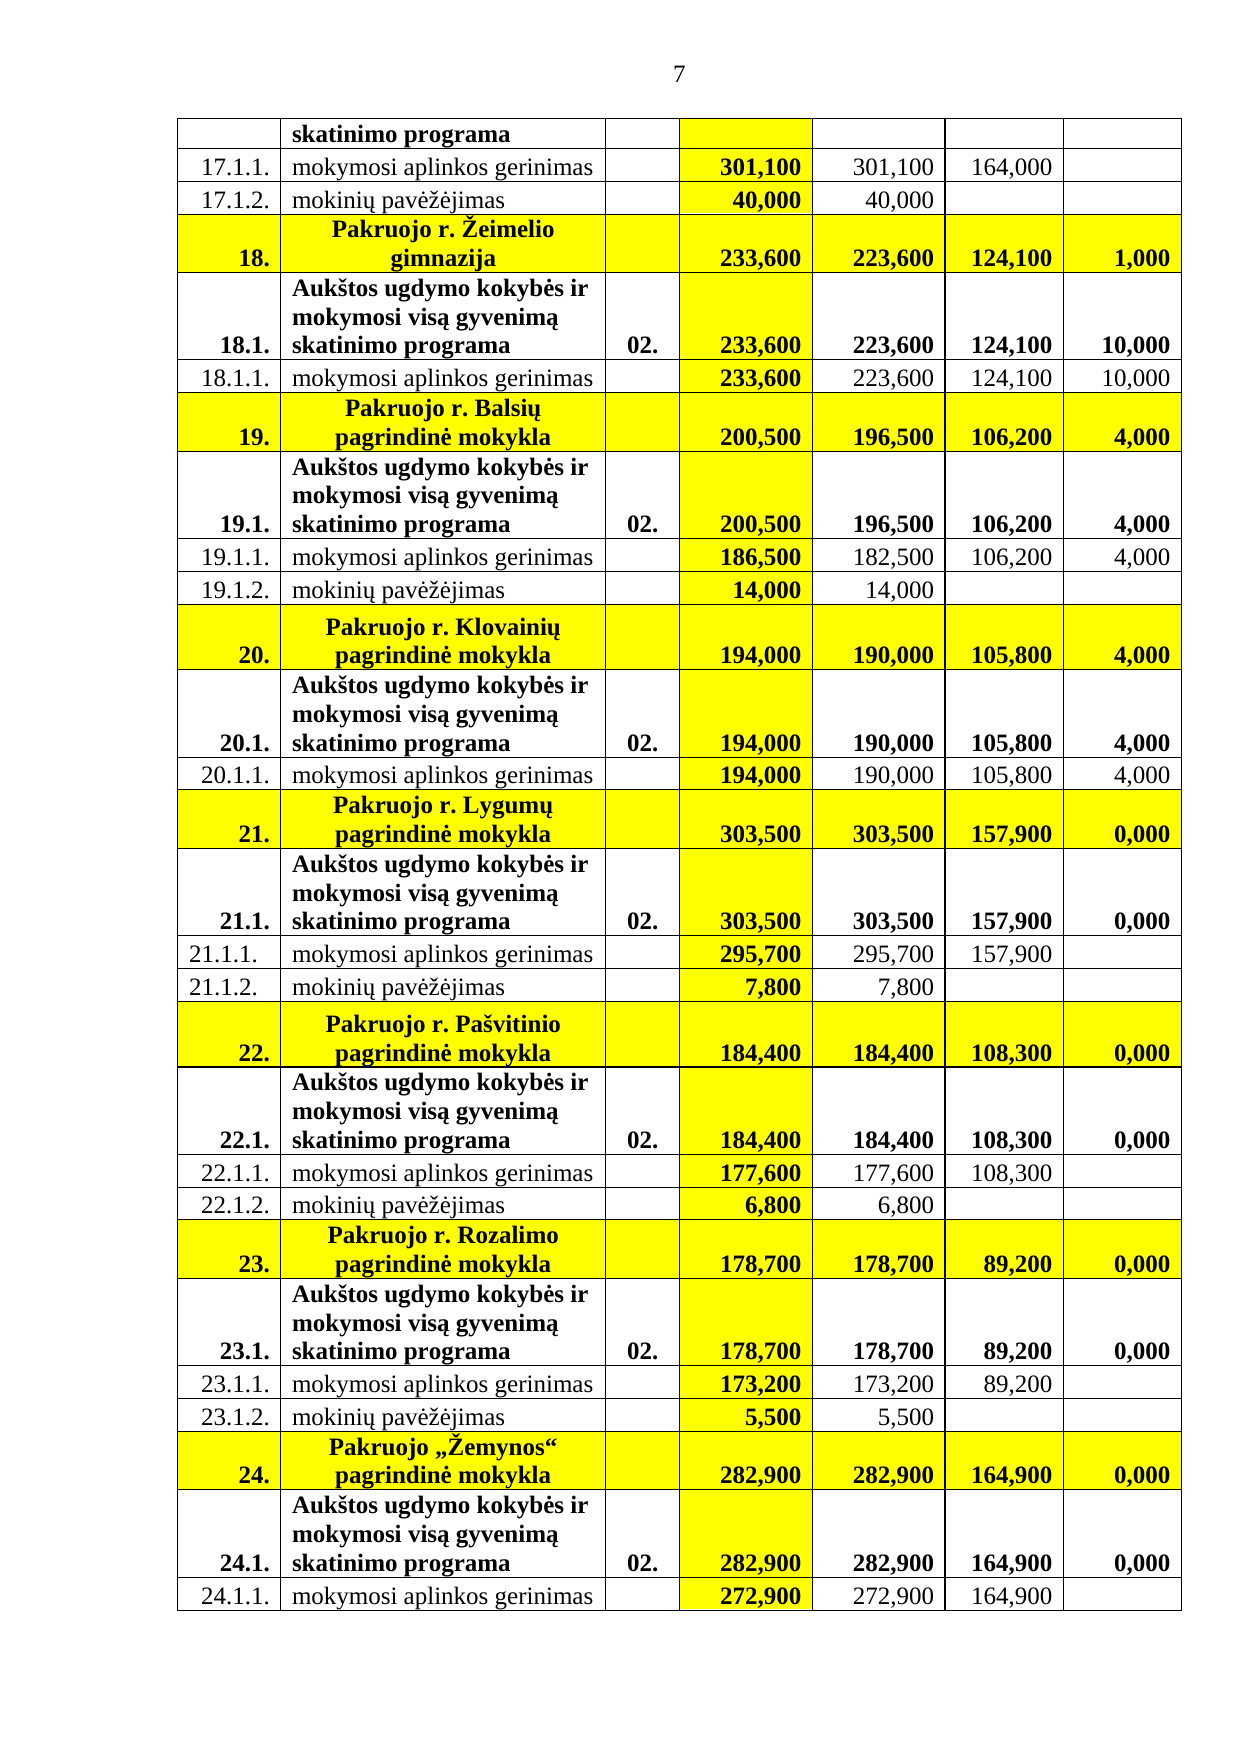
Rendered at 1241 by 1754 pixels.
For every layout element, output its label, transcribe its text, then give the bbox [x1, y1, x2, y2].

table_cell 0,000 [1064, 1220, 1181, 1278]
table_cell mokymosi aplinkos gerinimas [281, 758, 605, 789]
table_cell mokinių pavėžėjimas [281, 969, 605, 1001]
table_cell 124,100 [946, 273, 1063, 359]
table_cell 223,600 [813, 215, 944, 272]
table_cell [946, 182, 1063, 213]
table_cell 24.1.1. [178, 1578, 280, 1609]
table_cell 196,500 [813, 393, 944, 451]
table_cell mokinių pavėžėjimas [281, 1188, 605, 1219]
table_cell 02. [606, 849, 679, 935]
table_cell mokymosi aplinkos gerinimas [281, 539, 605, 571]
table_cell 40,000 [813, 182, 944, 213]
table_cell 4,000 [1064, 758, 1181, 789]
table_cell 295,700 [680, 936, 812, 968]
table_cell 89,200 [946, 1279, 1063, 1365]
table_cell 303,500 [680, 790, 812, 848]
table_cell 21. [178, 790, 280, 848]
table_cell 14,000 [813, 572, 944, 604]
table_cell [606, 1366, 679, 1398]
table_cell 20.1.1. [178, 758, 280, 789]
table_cell 272,900 [813, 1578, 944, 1609]
table_cell 223,600 [813, 360, 944, 392]
table_cell 157,900 [946, 849, 1063, 935]
table_cell [606, 149, 679, 181]
table_cell Pakruojo r. Pašvitinio pagrindinė mokykla [281, 1002, 605, 1066]
table_cell [178, 119, 280, 148]
table_cell 194,000 [680, 670, 812, 757]
table_cell [606, 790, 679, 848]
table_cell 20.1. [178, 670, 280, 757]
table_cell 0,000 [1064, 849, 1181, 935]
table_cell [606, 1002, 679, 1066]
table_cell 0,000 [1064, 1432, 1181, 1489]
table_cell 200,500 [680, 452, 812, 538]
table_cell [1064, 1578, 1181, 1609]
table_cell 178,700 [813, 1279, 944, 1365]
table_cell 190,000 [813, 670, 944, 757]
table_cell [1064, 1399, 1181, 1431]
table_cell 178,700 [680, 1220, 812, 1278]
table_cell 02. [606, 670, 679, 757]
table_cell 89,200 [946, 1366, 1063, 1398]
table_cell 18.1. [178, 273, 280, 359]
table_cell 0,000 [1064, 1490, 1181, 1577]
table_cell mokymosi aplinkos gerinimas [281, 360, 605, 392]
table_cell Pakruojo r. Balsių pagrindinė mokykla [281, 393, 605, 451]
table_cell 233,600 [680, 273, 812, 359]
table_cell 02. [606, 452, 679, 538]
table_cell 4,000 [1064, 605, 1181, 669]
table_cell 184,400 [680, 1002, 812, 1066]
table_cell 303,500 [813, 849, 944, 935]
table_cell 23.1.1. [178, 1366, 280, 1398]
table_cell [606, 572, 679, 604]
table_cell 23. [178, 1220, 280, 1278]
table_cell mokinių pavėžėjimas [281, 182, 605, 213]
table_cell 190,000 [813, 605, 944, 669]
table_cell 23.1. [178, 1279, 280, 1365]
table_cell [606, 539, 679, 571]
table_cell 194,000 [680, 758, 812, 789]
table_cell [606, 215, 679, 272]
table_cell 173,200 [813, 1366, 944, 1398]
table_cell 282,900 [680, 1490, 812, 1577]
table_cell mokymosi aplinkos gerinimas [281, 1578, 605, 1609]
table_cell 0,000 [1064, 1002, 1181, 1066]
table_cell 02. [606, 1490, 679, 1577]
table_cell 178,700 [813, 1220, 944, 1278]
table_cell Aukštos ugdymo kokybės ir mokymosi visą gyvenimą skatinimo programa [281, 1068, 605, 1154]
table_cell [606, 758, 679, 789]
table_cell 21.1.1. [178, 936, 280, 968]
table_cell [680, 119, 812, 148]
table_cell [1064, 1188, 1181, 1219]
table_cell 301,100 [813, 149, 944, 181]
table_cell [606, 1220, 679, 1278]
table_cell 108,300 [946, 1068, 1063, 1154]
table_cell 5,500 [813, 1399, 944, 1431]
table_cell [1064, 1366, 1181, 1398]
table_cell 22.1. [178, 1068, 280, 1154]
table_cell 186,500 [680, 539, 812, 571]
table_cell Pakruojo „Žemynos“ pagrindinė mokykla [281, 1432, 605, 1489]
table_cell 108,300 [946, 1002, 1063, 1066]
table_cell 184,400 [813, 1002, 944, 1066]
table_cell Aukštos ugdymo kokybės ir mokymosi visą gyvenimą skatinimo programa [281, 1490, 605, 1577]
table_cell 108,300 [946, 1155, 1063, 1187]
table_cell 10,000 [1064, 360, 1181, 392]
table_cell mokymosi aplinkos gerinimas [281, 149, 605, 181]
table_cell 22.1.1. [178, 1155, 280, 1187]
table_cell 40,000 [680, 182, 812, 213]
table_cell 02. [606, 1068, 679, 1154]
table_cell mokymosi aplinkos gerinimas [281, 1366, 605, 1398]
table_cell 22. [178, 1002, 280, 1066]
table_cell [1064, 119, 1181, 148]
table_cell [813, 119, 944, 148]
table_cell 4,000 [1064, 393, 1181, 451]
table_cell 23.1.2. [178, 1399, 280, 1431]
table_cell 19.1.1. [178, 539, 280, 571]
table_cell 164,900 [946, 1490, 1063, 1577]
table_cell 24. [178, 1432, 280, 1489]
table_cell 02. [606, 273, 679, 359]
table_cell [946, 1399, 1063, 1431]
table_cell 106,200 [946, 393, 1063, 451]
table_cell 6,800 [680, 1188, 812, 1219]
table_cell 17.1.2. [178, 182, 280, 213]
table_cell [946, 1188, 1063, 1219]
table_cell 0,000 [1064, 1279, 1181, 1365]
table_cell 21.1.2. [178, 969, 280, 1001]
table_cell Pakruojo r. Žeimelio gimnazija [281, 215, 605, 272]
table_cell [606, 605, 679, 669]
table_cell 124,100 [946, 360, 1063, 392]
table_cell 0,000 [1064, 790, 1181, 848]
table_cell [606, 119, 679, 148]
table_cell Pakruojo r. Klovainių pagrindinė mokykla [281, 605, 605, 669]
table_cell 1,000 [1064, 215, 1181, 272]
table_cell 4,000 [1064, 452, 1181, 538]
table_cell 157,900 [946, 790, 1063, 848]
table_cell 223,600 [813, 273, 944, 359]
table_cell 178,700 [680, 1279, 812, 1365]
table_cell 105,800 [946, 670, 1063, 757]
table_cell [606, 1399, 679, 1431]
table_cell Pakruojo r. Rozalimo pagrindinė mokykla [281, 1220, 605, 1278]
table_cell 164,000 [946, 149, 1063, 181]
table_cell 18. [178, 215, 280, 272]
table_cell 20. [178, 605, 280, 669]
table_cell [606, 1155, 679, 1187]
table_cell 18.1.1. [178, 360, 280, 392]
table_cell 6,800 [813, 1188, 944, 1219]
table_cell 164,900 [946, 1578, 1063, 1609]
table_cell 184,400 [680, 1068, 812, 1154]
table_cell 196,500 [813, 452, 944, 538]
table_cell [1064, 969, 1181, 1001]
table_cell [946, 119, 1063, 148]
table_cell 194,000 [680, 605, 812, 669]
table_cell [606, 1432, 679, 1489]
table_cell 124,100 [946, 215, 1063, 272]
table_cell 19. [178, 393, 280, 451]
table_cell 164,900 [946, 1432, 1063, 1489]
table_cell [946, 969, 1063, 1001]
table_cell 22.1.2. [178, 1188, 280, 1219]
table_cell 233,600 [680, 215, 812, 272]
table_cell [1064, 936, 1181, 968]
table_cell 5,500 [680, 1399, 812, 1431]
table_cell 14,000 [680, 572, 812, 604]
table_cell 177,600 [680, 1155, 812, 1187]
table_cell 190,000 [813, 758, 944, 789]
table_cell Aukštos ugdymo kokybės ir mokymosi visą gyvenimą skatinimo programa [281, 1279, 605, 1365]
table_cell 303,500 [813, 790, 944, 848]
table_cell Aukštos ugdymo kokybės ir mokymosi visą gyvenimą skatinimo programa [281, 273, 605, 359]
table_cell [606, 360, 679, 392]
table_cell mokymosi aplinkos gerinimas [281, 1155, 605, 1187]
table_cell 105,800 [946, 605, 1063, 669]
table_cell [606, 936, 679, 968]
table_cell Pakruojo r. Lygumų pagrindinė mokykla [281, 790, 605, 848]
table_cell 10,000 [1064, 273, 1181, 359]
table_cell mokinių pavėžėjimas [281, 572, 605, 604]
table_cell 0,000 [1064, 1068, 1181, 1154]
table_cell 24.1. [178, 1490, 280, 1577]
table_cell 19.1.2. [178, 572, 280, 604]
table_cell 282,900 [680, 1432, 812, 1489]
table_cell 282,900 [813, 1490, 944, 1577]
table_cell 272,900 [680, 1578, 812, 1609]
table_cell 184,400 [813, 1068, 944, 1154]
table_cell 177,600 [813, 1155, 944, 1187]
table_cell 301,100 [680, 149, 812, 181]
table_cell Aukštos ugdymo kokybės ir mokymosi visą gyvenimą skatinimo programa [281, 452, 605, 538]
table_cell 17.1.1. [178, 149, 280, 181]
table_cell 303,500 [680, 849, 812, 935]
table_cell 295,700 [813, 936, 944, 968]
table_cell 157,900 [946, 936, 1063, 968]
table_cell 7,800 [813, 969, 944, 1001]
table_cell 282,900 [813, 1432, 944, 1489]
table_cell [1064, 1155, 1181, 1187]
table_cell mokymosi aplinkos gerinimas [281, 936, 605, 968]
table_cell 182,500 [813, 539, 944, 571]
table_cell [1064, 182, 1181, 213]
table_cell [606, 393, 679, 451]
table_cell [606, 1188, 679, 1219]
table_cell 7,800 [680, 969, 812, 1001]
table_cell 4,000 [1064, 670, 1181, 757]
table_cell 200,500 [680, 393, 812, 451]
table_cell 106,200 [946, 539, 1063, 571]
table_cell 173,200 [680, 1366, 812, 1398]
table_cell Aukštos ugdymo kokybės ir mokymosi visą gyvenimą skatinimo programa [281, 849, 605, 935]
table_cell 105,800 [946, 758, 1063, 789]
table_cell 21.1. [178, 849, 280, 935]
table_cell skatinimo programa [281, 119, 605, 148]
table_cell [1064, 572, 1181, 604]
table_cell [1064, 149, 1181, 181]
table_cell [946, 572, 1063, 604]
table_cell [606, 1578, 679, 1609]
table_cell 106,200 [946, 452, 1063, 538]
table_cell Aukštos ugdymo kokybės ir mokymosi visą gyvenimą skatinimo programa [281, 670, 605, 757]
table_cell 233,600 [680, 360, 812, 392]
table_cell 89,200 [946, 1220, 1063, 1278]
table_cell [606, 969, 679, 1001]
table_cell 19.1. [178, 452, 280, 538]
table_cell 02. [606, 1279, 679, 1365]
table_cell mokinių pavėžėjimas [281, 1399, 605, 1431]
table_cell [606, 182, 679, 213]
table_cell 4,000 [1064, 539, 1181, 571]
